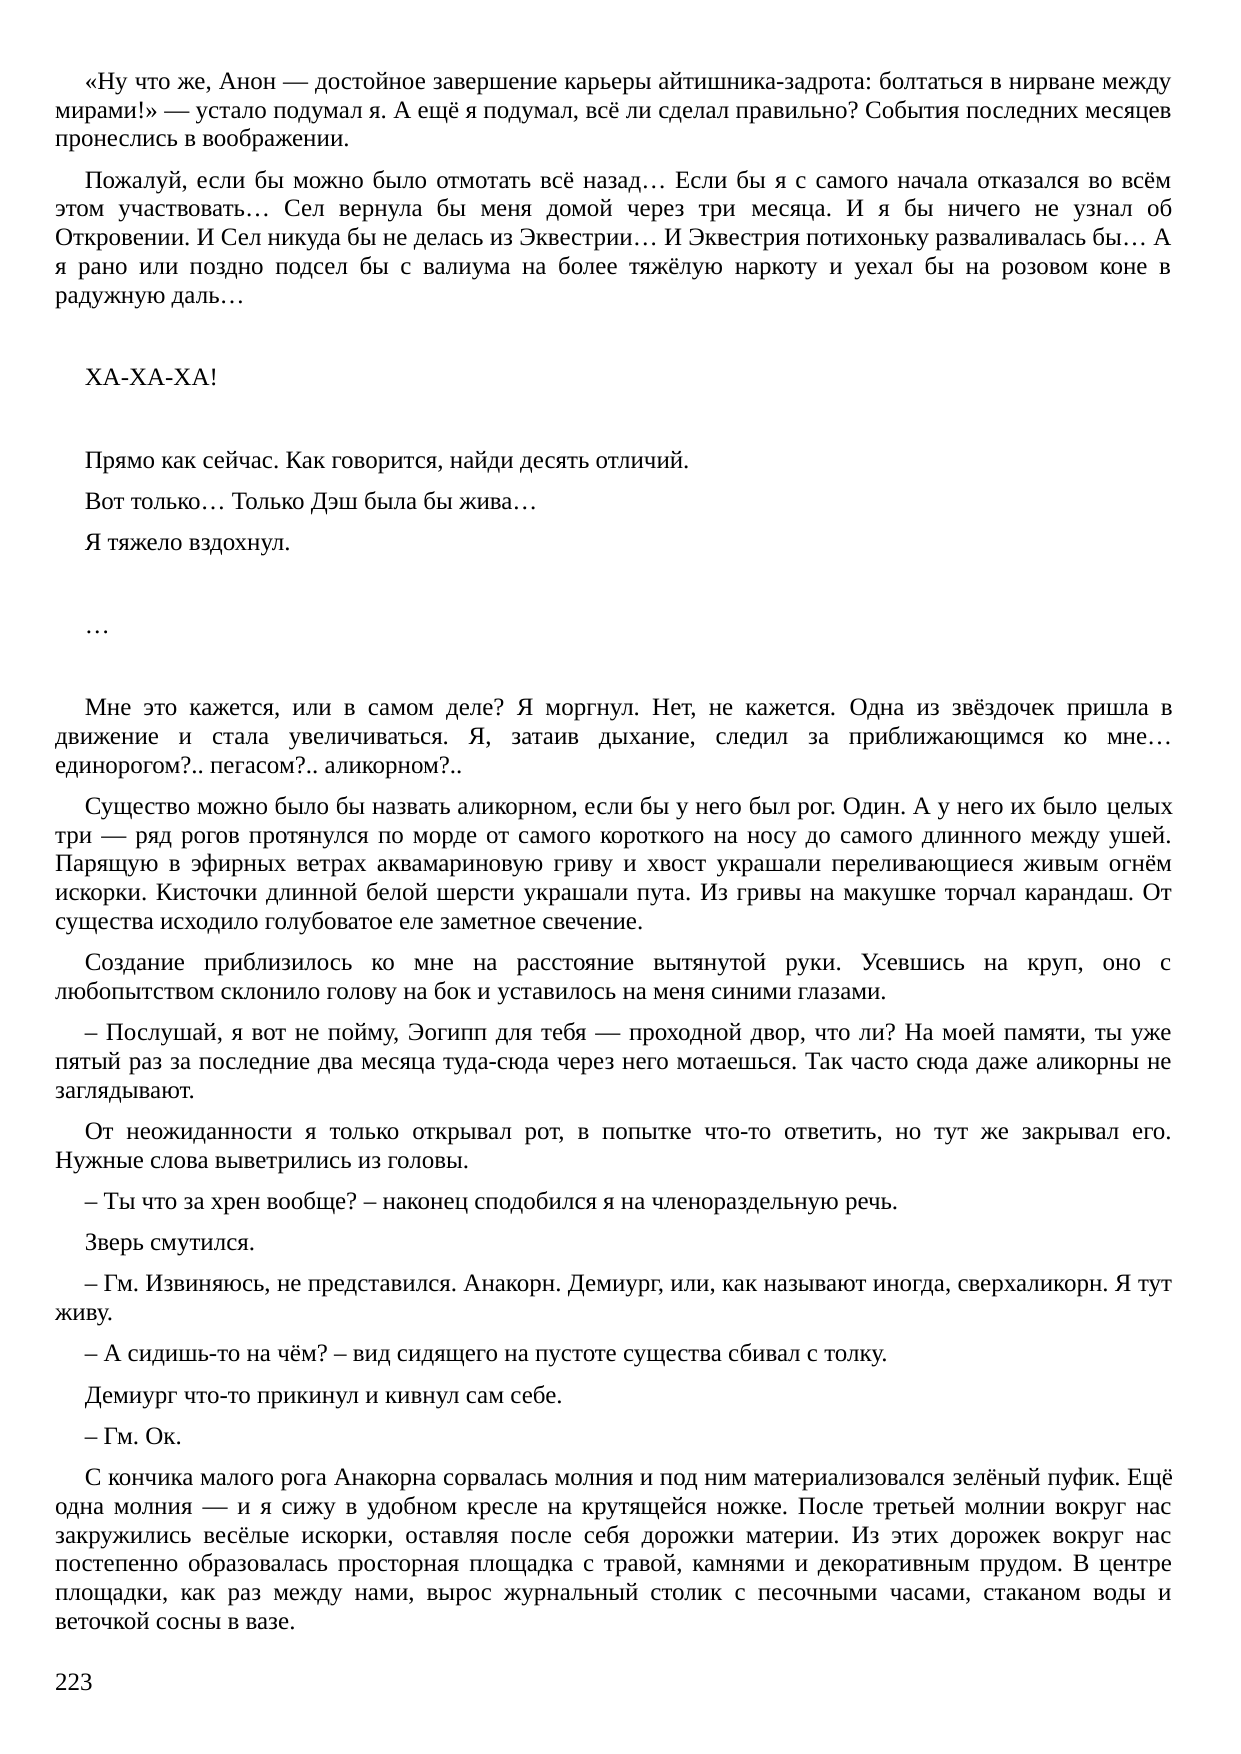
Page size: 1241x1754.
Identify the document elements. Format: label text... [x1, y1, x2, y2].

text Вот только… Только Дэш была бы жива… [55, 486, 1173, 515]
text – Гм. Извиняюсь, не представился. Анакорн. Демиург, или, как называют иногда, сверхаликорн. Я тут живу. [55, 1268, 1173, 1326]
text – Послушай, я вот не пойму, Эогипп для тебя — проходной двор, что ли? На моей памяти, ты уже пятый раз за последние два месяца туда-сюда через него мотаешься. Так часто сюда даже аликорны не заглядывают. [55, 1017, 1173, 1103]
text ХА-ХА-ХА! [55, 362, 1173, 391]
text От неожиданности я только открывал рот, в попытке что-то ответить, но тут же закрывал его. Нужные слова выветрились из головы. [55, 1116, 1173, 1173]
text С кончика малого рога Анакорна сорвалась молния и под ним материализовался зелёный пуфик. Ещё одна молния — и я сижу в удобном кресле на крутящейся ножке. После третьей молнии вокруг нас закружились весёлые искорки, оставляя после себя дорожки материи. Из этих дорожек вокруг нас постепенно образовалась просторная площадка с травой, камнями и декоративным прудом. В центре площадки, как раз между нами, вырос журнальный столик с песочными часами, стаканом воды и веточкой сосны в вазе. [55, 1462, 1173, 1635]
text Пожалуй, если бы можно было отмотать всё назад… Если бы я с самого начала отказался во всём этом участвовать… Сел вернула бы меня домой через три месяца. И я бы ничего не узнал об Откровении. И Сел никуда бы не делась из Эквестрии… И Эквестрия потихоньку разваливалась бы… А я рано или поздно подсел бы с валиума на более тяжёлую наркоту и уехал бы на розовом коне в радужную даль… [55, 165, 1173, 308]
text Прямо как сейчас. Как говорится, найди десять отличий. [55, 445, 1173, 473]
text Зверь смутился. [55, 1227, 1173, 1256]
text – Ты что за хрен вообще? – наконец сподобился я на членораздельную речь. [55, 1186, 1173, 1215]
text Мне это кажется, или в самом деле? Я моргнул. Нет, не кажется. Одна из звёздочек пришла в движение и стала увеличиваться. Я, затаив дыхание, следил за приближающимся ко мне… единорогом?.. пегасом?.. аликорном?.. [55, 692, 1173, 778]
text Я тяжело вздохнул. [55, 527, 1173, 556]
text … [55, 610, 1173, 638]
text – Гм. Ок. [55, 1421, 1173, 1450]
text Создание приблизилось ко мне на расстояние вытянутой руки. Усевшись на круп, оно с любопытством склонило голову на бок и уставилось на меня синими глазами. [55, 947, 1173, 1005]
text – А сидишь-то на чём? – вид сидящего на пустоте существа сбивал с толку. [55, 1338, 1173, 1367]
text Существо можно было бы назвать аликорном, если бы у него был рог. Один. А у него их было целых три — ряд рогов протянулся по морде от самого короткого на носу до самого длинного между ушей. Парящую в эфирных ветрах аквамариновую гриву и хвост украшали переливающиеся живым огнём искорки. Кисточки длинной белой шерсти украшали пута. Из гривы на макушке торчал карандаш. От существа исходило голубоватое еле заметное свечение. [55, 791, 1173, 935]
text «Ну что же, Анон — достойное завершение карьеры айтишника-задрота: болтаться в нирване между мирами!» — устало подумал я. А ещё я подумал, всё ли сделал правильно? События последних месяцев пронеслись в воображении. [55, 66, 1173, 152]
text Демиург что-то прикинул и кивнул сам себе. [55, 1380, 1173, 1408]
